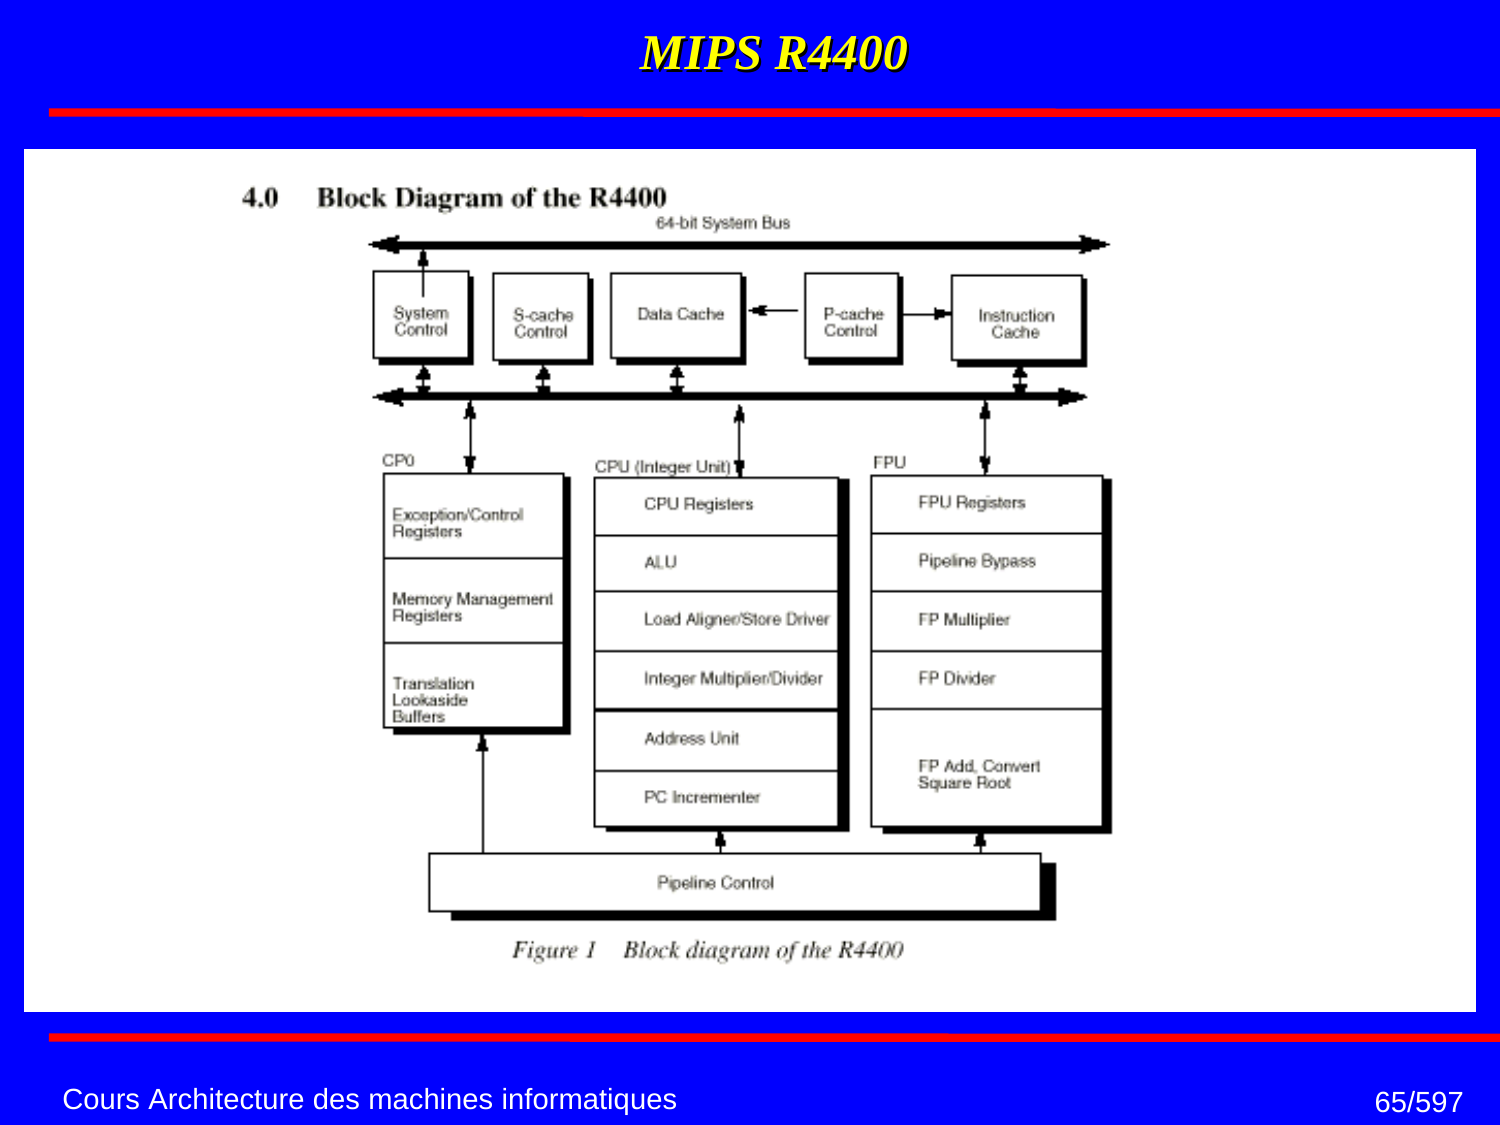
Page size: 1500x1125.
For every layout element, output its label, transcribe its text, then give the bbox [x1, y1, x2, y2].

title MIPS R4400 [141, 15, 1406, 88]
picture [24, 149, 1476, 1012]
